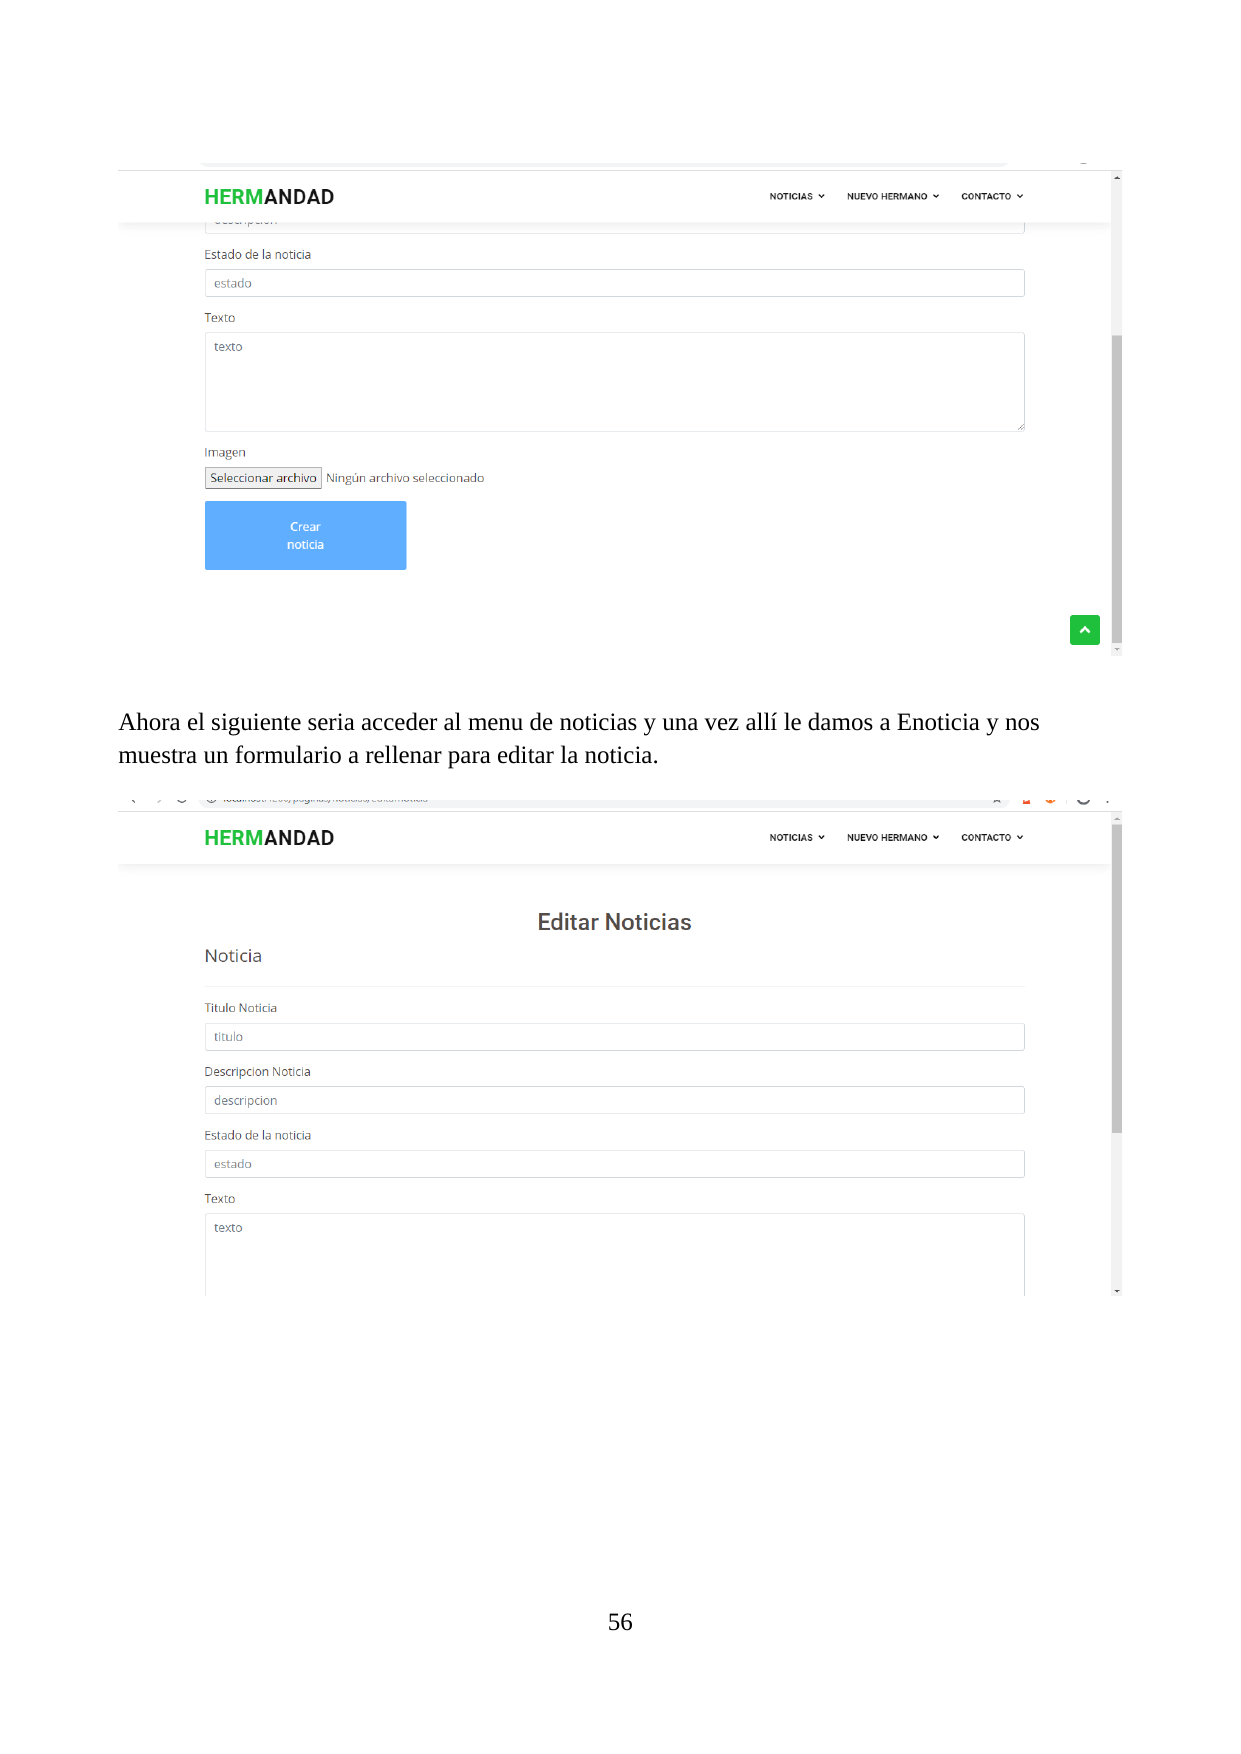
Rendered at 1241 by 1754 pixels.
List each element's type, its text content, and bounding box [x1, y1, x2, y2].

picture [118, 163, 1123, 656]
text Ahora el siguiente seria acceder al menu de noticias y una vez allí le damos a Enoticia y nos muestra un formulario a rellenar para editar la noticia. [118, 707, 1122, 769]
picture [118, 800, 1123, 1296]
